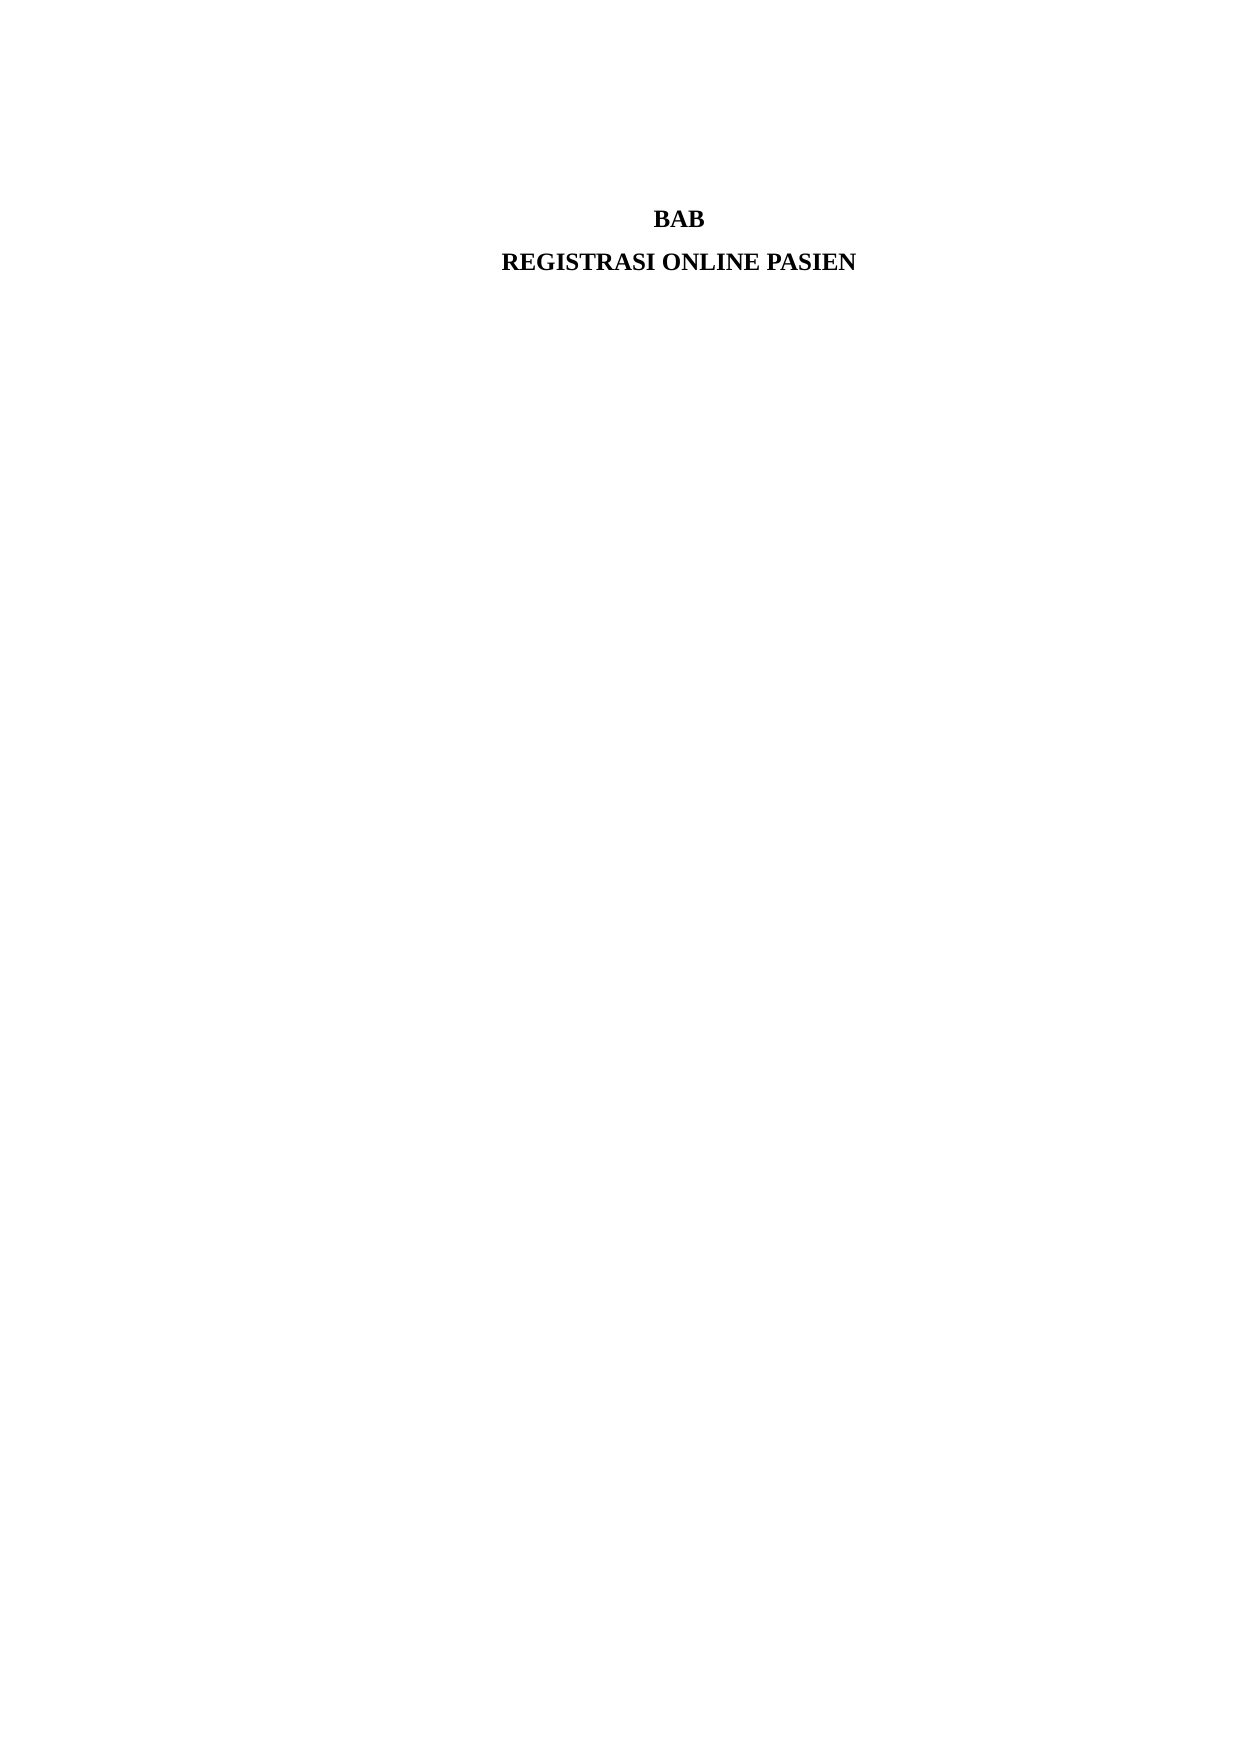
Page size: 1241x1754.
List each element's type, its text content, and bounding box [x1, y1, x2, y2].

text REGISTRASI ONLINE PASIEN [236, 247, 1122, 276]
text BAB [236, 204, 1122, 233]
